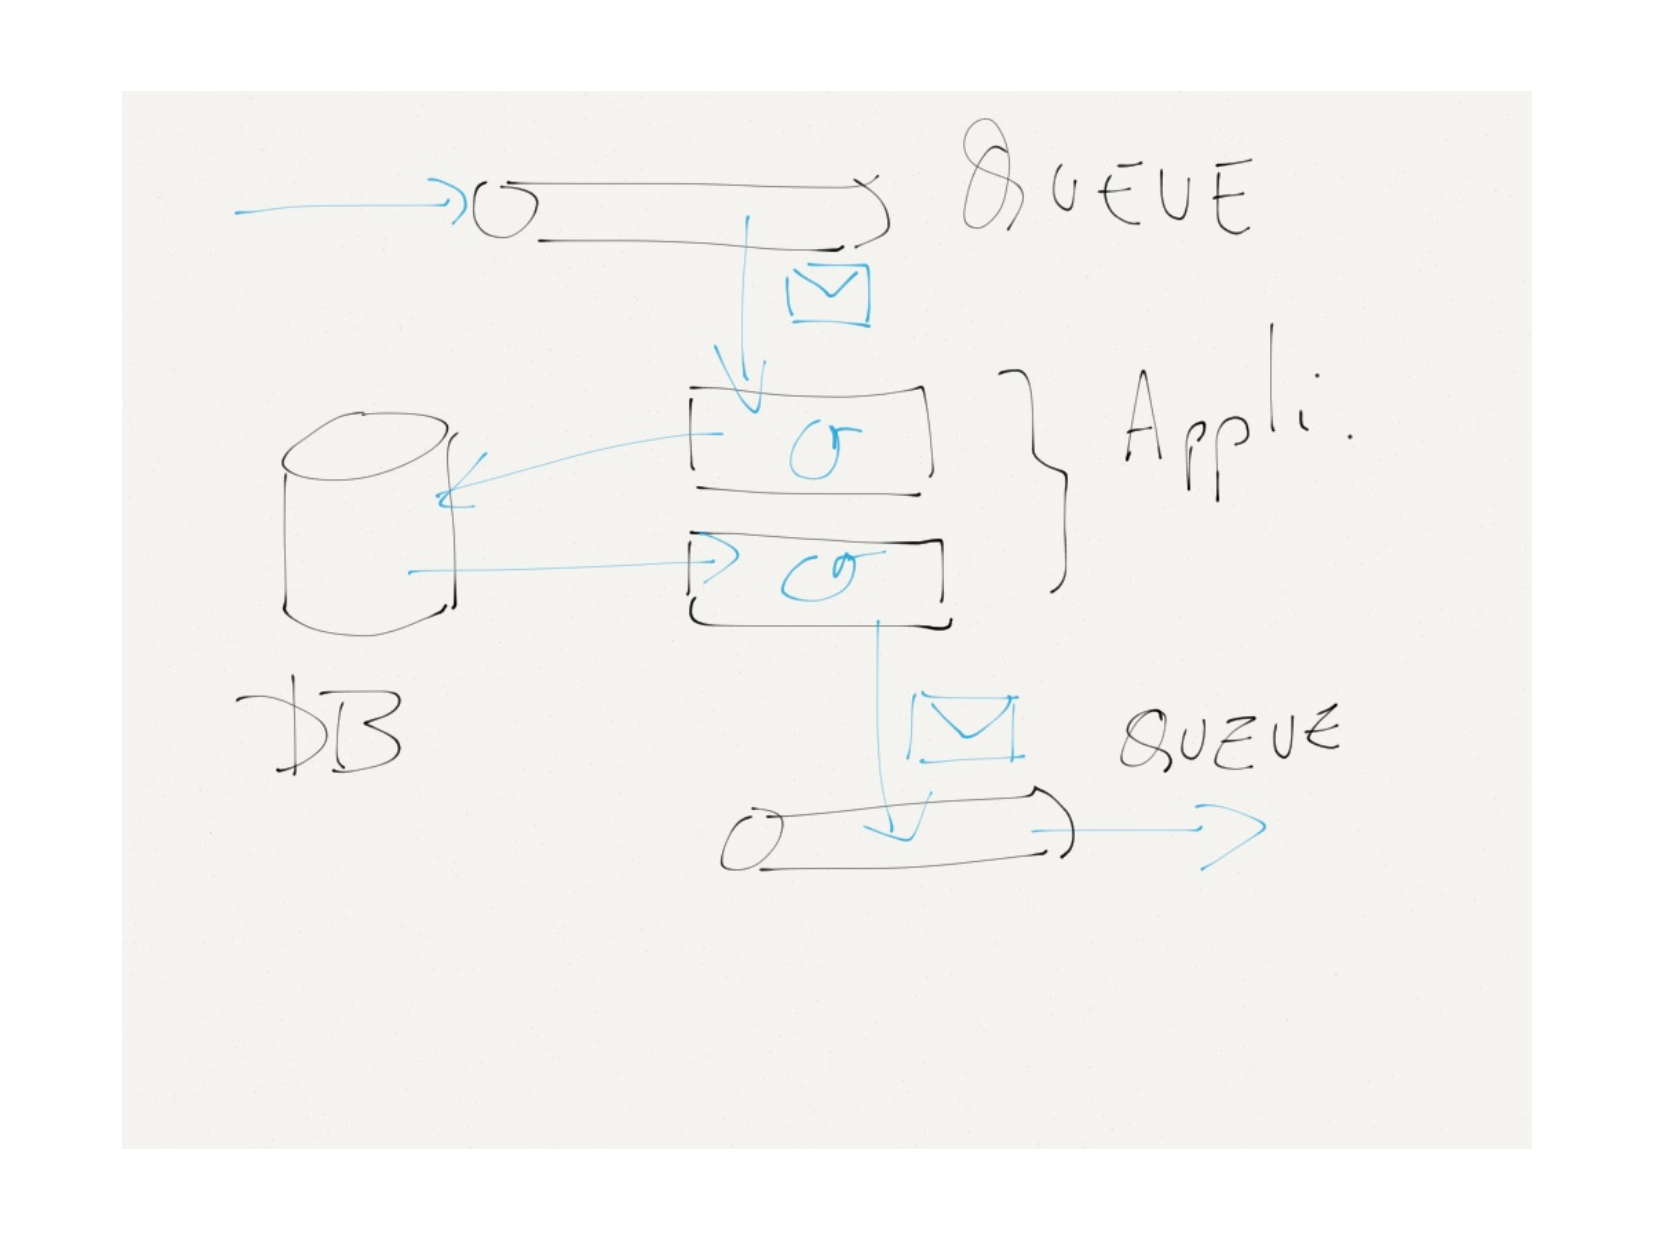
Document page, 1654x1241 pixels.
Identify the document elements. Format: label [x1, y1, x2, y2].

picture [122, 91, 1532, 1149]
